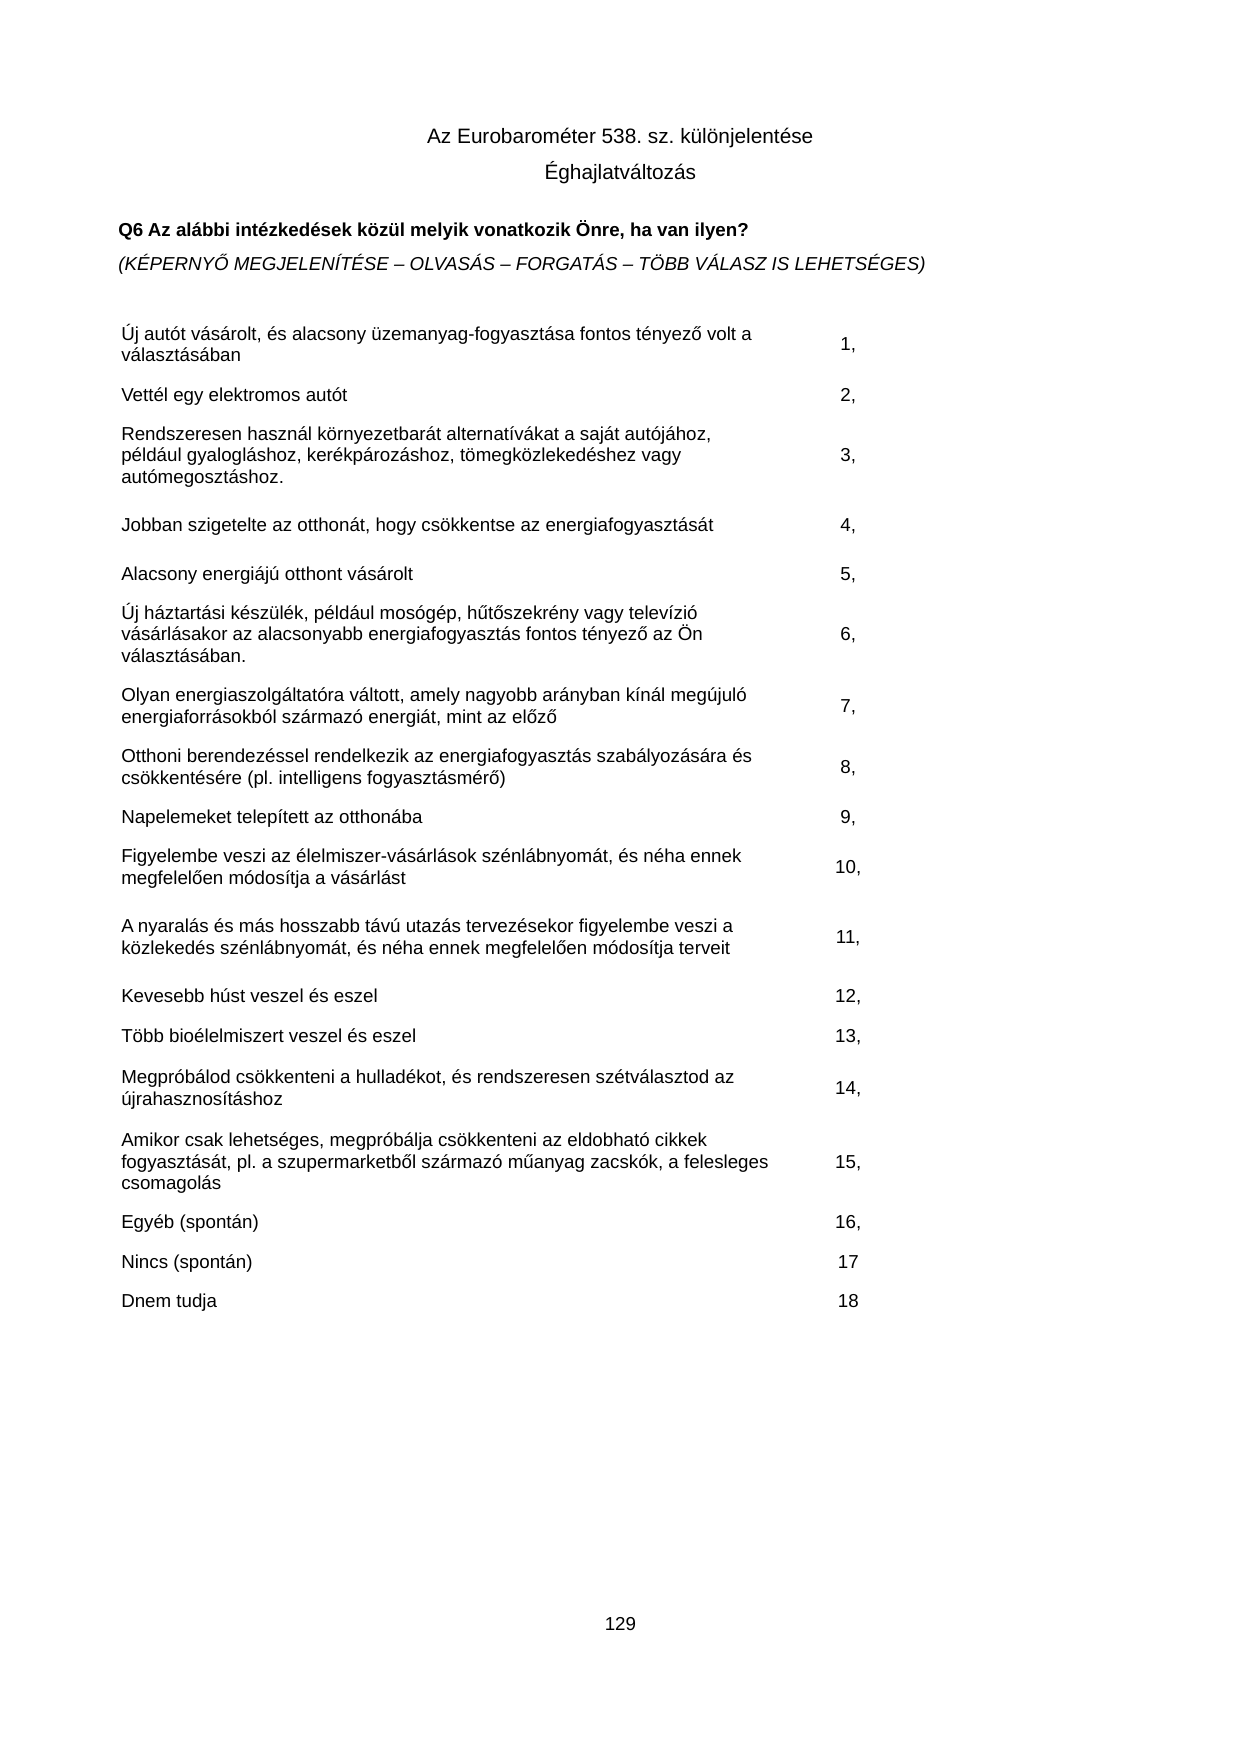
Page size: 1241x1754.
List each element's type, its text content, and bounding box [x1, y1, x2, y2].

table_cell Megpróbálod csökkenteni a hulladékot, és rendszeresen szétválasztod az újrahasznosításhoz [118, 1055, 779, 1120]
table_cell 3, [779, 414, 917, 496]
table_cell Egyéb (spontán) [118, 1203, 779, 1242]
table_cell 2, [779, 375, 917, 414]
table_cell 15, [779, 1120, 917, 1202]
table_cell Figyelembe veszi az élelmiszer-vásárlások szénlábnyomát, és néha ennek megfelelően módosítja a vásárlást [118, 836, 779, 897]
table_cell Rendszeresen használ környezetbarát alternatívákat a saját autójához, például gyalogláshoz, kerékpározáshoz, tömegközlekedéshez vagy autómegosztáshoz. [118, 414, 779, 496]
table_cell 8, [779, 736, 917, 797]
table_cell 16, [779, 1203, 917, 1242]
table_cell 11, [779, 897, 917, 976]
table_cell 5, [779, 554, 917, 593]
table_header 1, [779, 314, 917, 374]
table_cell Alacsony energiájú otthont vásárolt [118, 554, 779, 593]
table_cell 9, [779, 797, 917, 836]
table_cell Új háztartási készülék, például mosógép, hűtőszekrény vagy televízió vásárlásakor az alacsonyabb energiafogyasztás fontos tényező az Ön választásában. [118, 593, 779, 675]
text (KÉPERNYŐ MEGJELENÍTÉSE – OLVASÁS – FORGATÁS – TÖBB VÁLASZ IS LEHETSÉGES) [118, 253, 1122, 274]
table_cell A nyaralás és más hosszabb távú utazás tervezésekor figyelembe veszi a közlekedés szénlábnyomát, és néha ennek megfelelően módosítja terveit [118, 897, 779, 976]
table_cell 6, [779, 593, 917, 675]
table_cell Vettél egy elektromos autót [118, 375, 779, 414]
table_cell 10, [779, 836, 917, 897]
text Q6 Az alábbi intézkedések közül melyik vonatkozik Önre, ha van ilyen? [118, 219, 1122, 241]
table_cell 7, [779, 675, 917, 736]
table_cell 4, [779, 496, 917, 553]
table_header Új autót vásárolt, és alacsony üzemanyag-fogyasztása fontos tényező volt a választásában [118, 314, 779, 374]
table_cell 14, [779, 1055, 917, 1120]
table_cell 12, [779, 976, 917, 1016]
table_cell Dnem tudja [118, 1281, 779, 1320]
table_cell Otthoni berendezéssel rendelkezik az energiafogyasztás szabályozására és csökkentésére (pl. intelligens fogyasztásmérő) [118, 736, 779, 797]
table_cell Jobban szigetelte az otthonát, hogy csökkentse az energiafogyasztását [118, 496, 779, 553]
table_cell Olyan energiaszolgáltatóra váltott, amely nagyobb arányban kínál megújuló energiaforrásokból származó energiát, mint az előző [118, 675, 779, 736]
table_cell Több bioélelmiszert veszel és eszel [118, 1016, 779, 1055]
table_cell Amikor csak lehetséges, megpróbálja csökkenteni az eldobható cikkek fogyasztását, pl. a szupermarketből származó műanyag zacskók, a felesleges csomagolás [118, 1120, 779, 1202]
table_cell 18 [779, 1281, 917, 1320]
table_cell Kevesebb húst veszel és eszel [118, 976, 779, 1016]
table_cell Napelemeket telepített az otthonába [118, 797, 779, 836]
table_cell Nincs (spontán) [118, 1242, 779, 1281]
table_cell 17 [779, 1242, 917, 1281]
table_cell 13, [779, 1016, 917, 1055]
